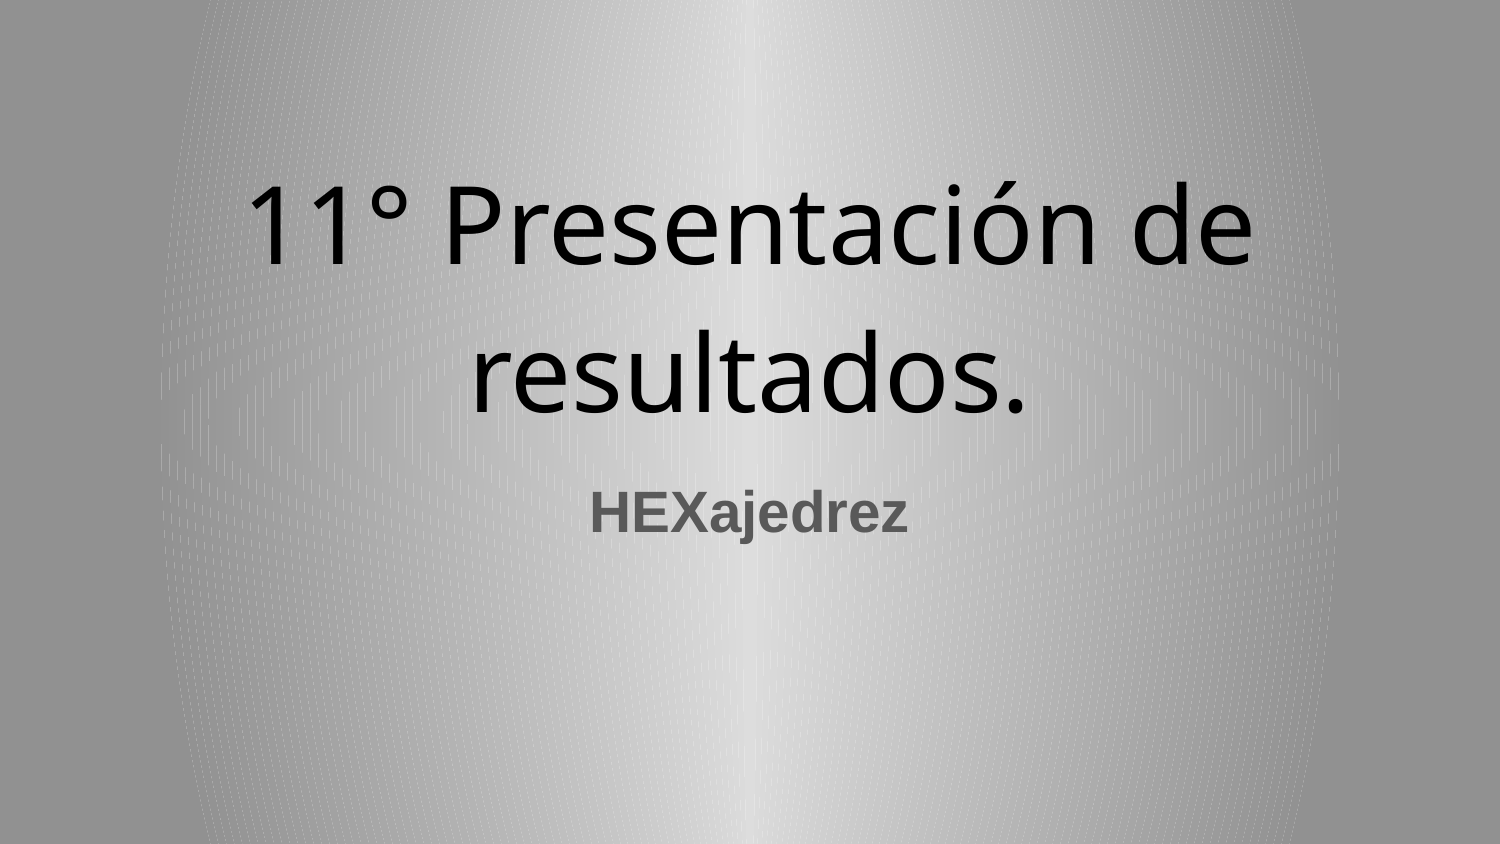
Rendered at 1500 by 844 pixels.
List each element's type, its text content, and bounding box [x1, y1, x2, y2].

title 11° Presentación de resultados. [51, 122, 1449, 459]
subtitle HEXajedrez [51, 464, 1449, 595]
